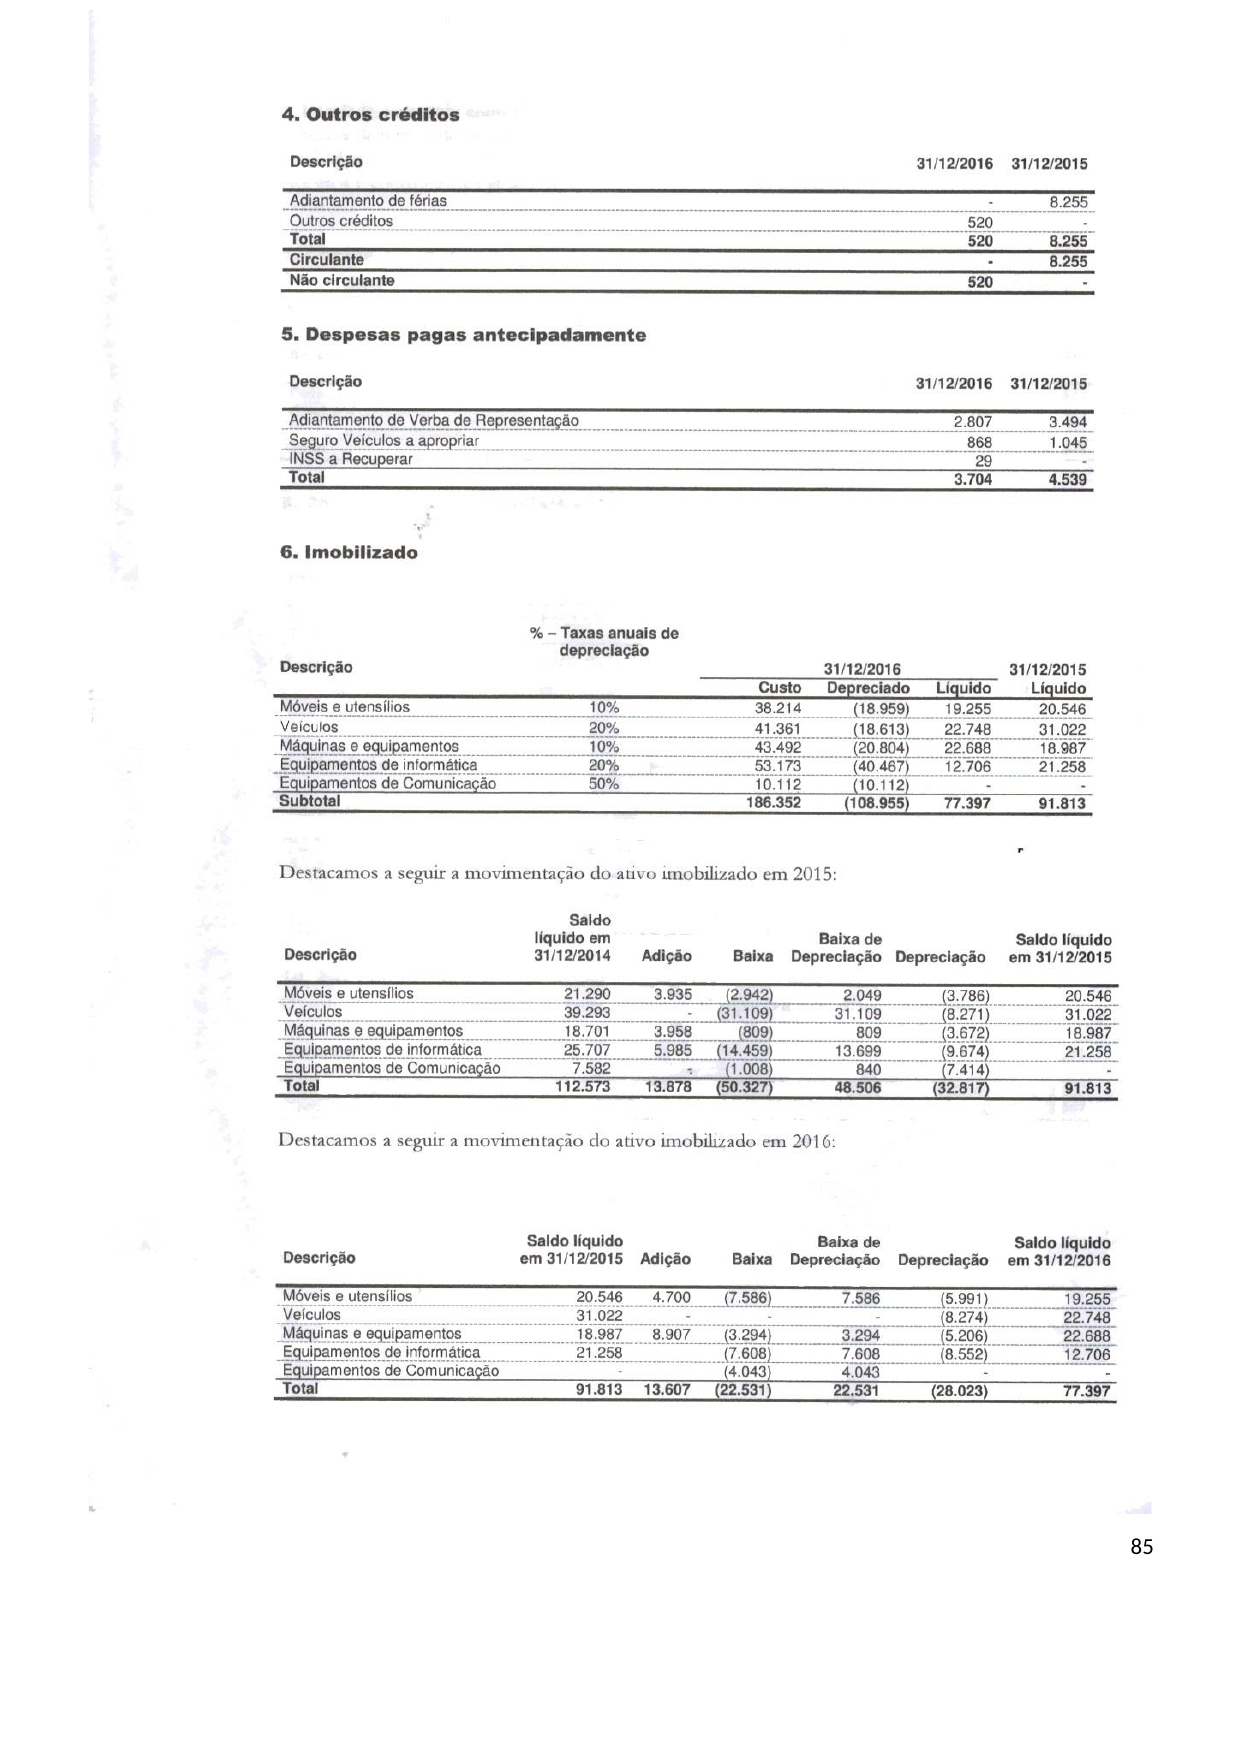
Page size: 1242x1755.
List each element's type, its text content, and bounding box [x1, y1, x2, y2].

text 85 [77, 1532, 1154, 1560]
